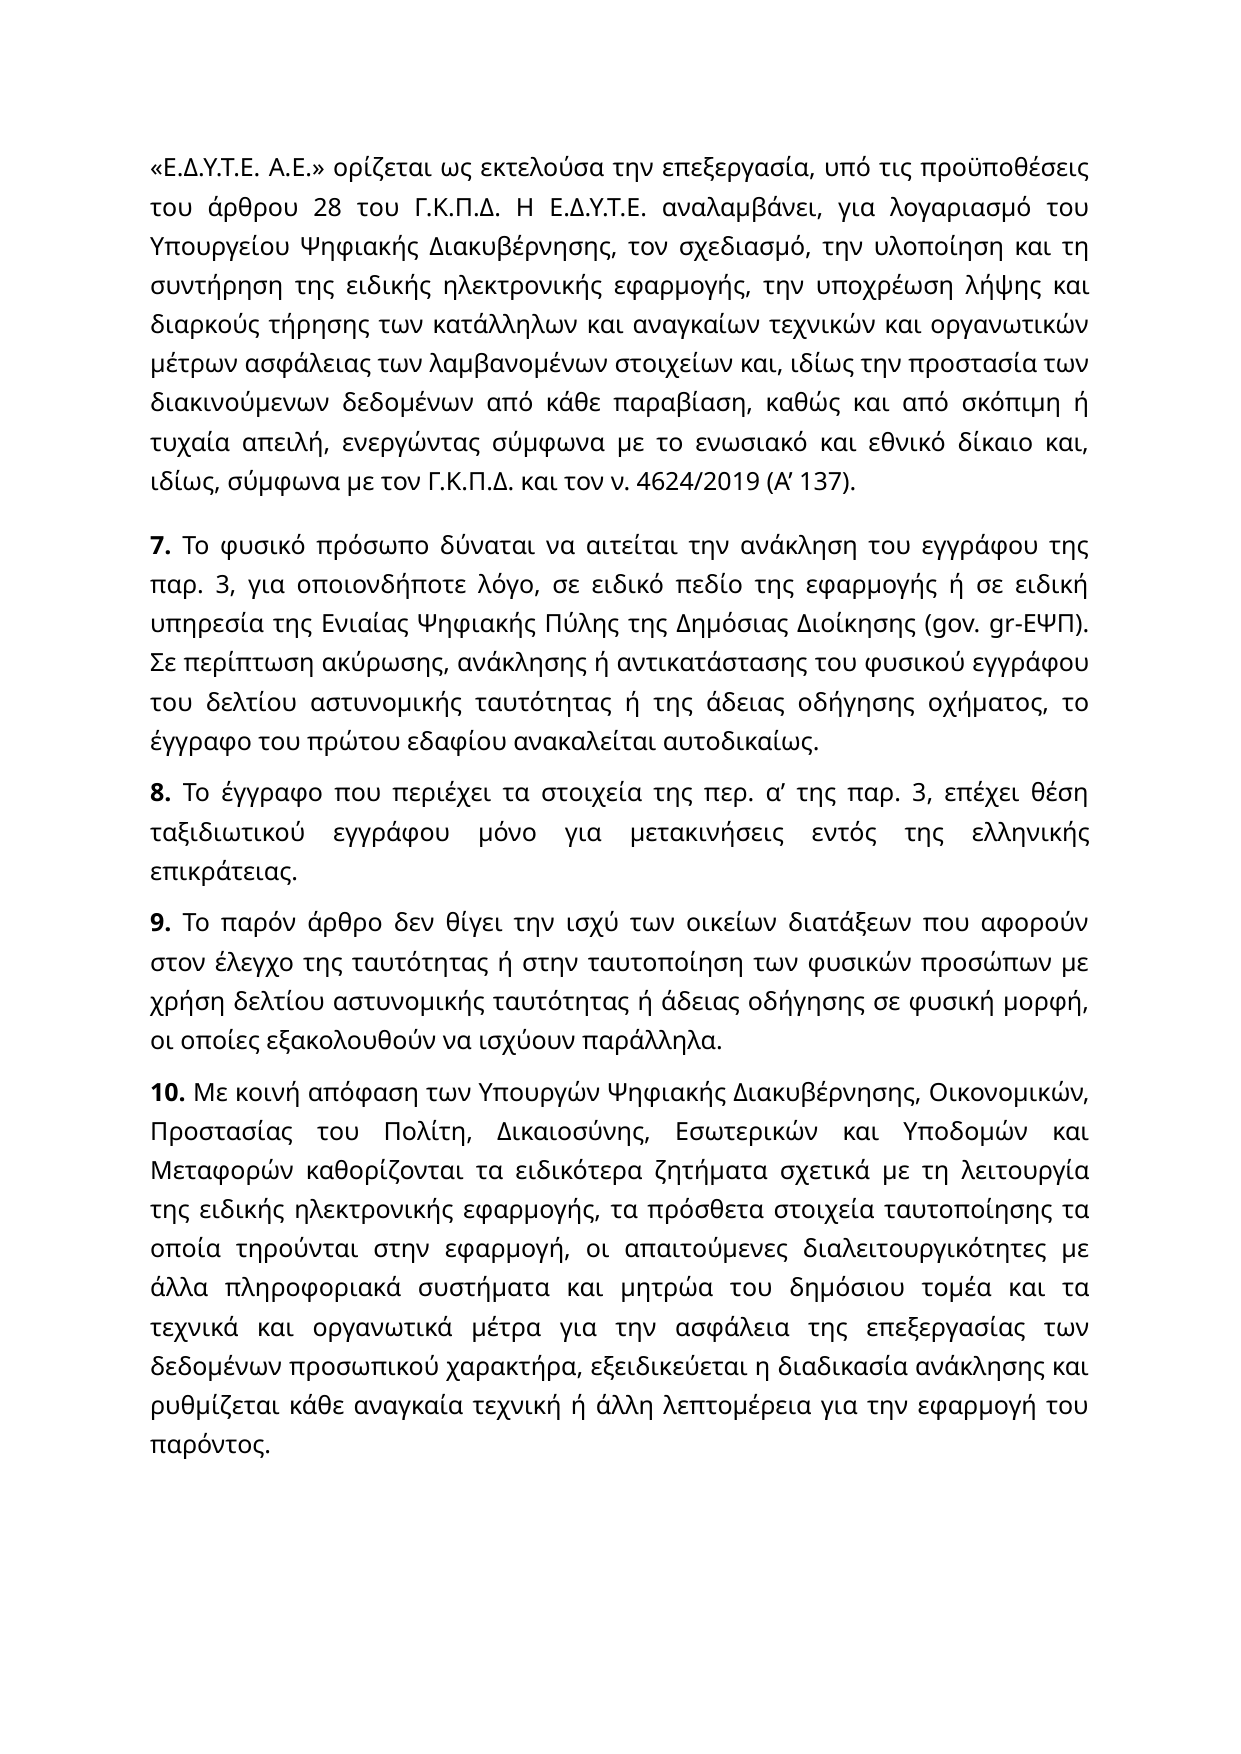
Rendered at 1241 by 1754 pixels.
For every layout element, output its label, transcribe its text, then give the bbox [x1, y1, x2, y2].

text 7. Το φυσικό πρόσωπο δύναται να αιτείται την ανάκληση του εγγράφου της παρ. 3, για οποιονδήποτε λόγο, σε ειδικό πεδίο της εφαρμογής ή σε ειδική υπηρεσία της Ενιαίας Ψηφιακής Πύλης της Δημόσιας Διοίκησης (gov. gr-ΕΨΠ). Σε περίπτωση ακύρωσης, ανάκλησης ή αντικατάστασης του φυσικού εγγράφου του δελτίου αστυνομικής ταυτότητας ή της άδειας οδήγησης οχήματος, το έγγραφο του πρώτου εδαφίου ανακαλείται αυτοδικαίως. [150, 527, 1090, 757]
text 10. Με κοινή απόφαση των Υπουργών Ψηφιακής Διακυβέρνησης, Οικονομικών, Προστασίας του Πολίτη, Δικαιοσύνης, Εσωτερικών και Υποδομών και Μεταφορών καθορίζονται τα ειδικότερα ζητήματα σχετικά με τη λειτουργία της ειδικής ηλεκτρονικής εφαρμογής, τα πρόσθετα στοιχεία ταυτοποίησης τα οποία τηρούνται στην εφαρμογή, οι απαιτούμενες διαλειτουργικότητες με άλλα πληροφοριακά συστήματα και μητρώα του δημόσιου τομέα και τα τεχνικά και οργανωτικά μέτρα για την ασφάλεια της επεξεργασίας των δεδομένων προσωπικού χαρακτήρα, εξειδικεύεται η διαδικασία ανάκλησης και ρυθμίζεται κάθε αναγκαία τεχνική ή άλλη λεπτομέρεια για την εφαρμογή του παρόντος. [150, 1074, 1090, 1461]
text 8. Το έγγραφο που περιέχει τα στοιχεία της περ. α’ της παρ. 3, επέχει θέση ταξιδιωτικού εγγράφου μόνο για μετακινήσεις εντός της ελληνικής επικράτειας. [150, 775, 1090, 887]
text «Ε.Δ.Υ.Τ.Ε. Α.Ε.» ορίζεται ως εκτελούσα την επεξεργασία, υπό τις προϋποθέσεις του άρθρου 28 του Γ.Κ.Π.Δ. Η Ε.Δ.Υ.Τ.Ε. αναλαμβάνει, για λογαριασμό του Υπουργείου Ψηφιακής Διακυβέρνησης, τον σχεδιασμό, την υλοποίηση και τη συντήρηση της ειδικής ηλεκτρονικής εφαρμογής, την υποχρέωση λήψης και διαρκούς τήρησης των κατάλληλων και αναγκαίων τεχνικών και οργανωτικών μέτρων ασφάλειας των λαμβανομένων στοιχείων και, ιδίως την προστασία των διακινούμενων δεδομένων από κάθε παραβίαση, καθώς και από σκόπιμη ή τυχαία απειλή, ενεργώντας σύμφωνα με το ενωσιακό και εθνικό δίκαιο και, ιδίως, σύμφωνα με τον Γ.Κ.Π.Δ. και τον ν. 4624/2019 (Α’ 137). [150, 150, 1090, 497]
text 9. Το παρόν άρθρο δεν θίγει την ισχύ των οικείων διατάξεων που αφορούν στον έλεγχο της ταυτότητας ή στην ταυτοποίηση των φυσικών προσώπων με χρήση δελτίου αστυνομικής ταυτότητας ή άδειας οδήγησης σε φυσική μορφή, οι οποίες εξακολουθούν να ισχύουν παράλληλα. [150, 905, 1090, 1057]
